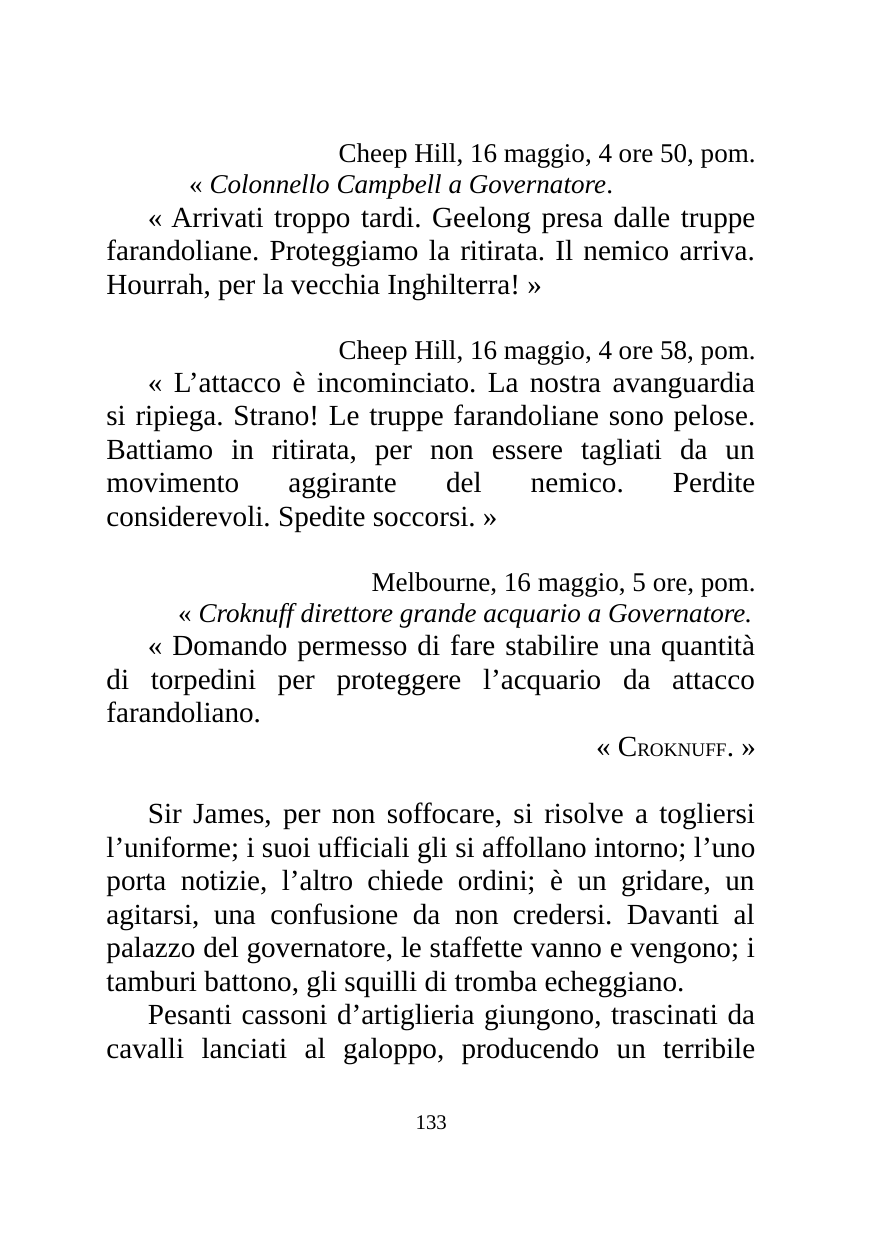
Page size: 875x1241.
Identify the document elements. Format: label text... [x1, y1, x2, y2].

text « Croknuff direttore grande acquario a Governatore. [136, 597, 756, 628]
text Melbourne, 16 maggio, 5 ore, pom. [106, 566, 756, 597]
text « Arrivati troppo tardi. Geelong presa dalle truppe farandoliane. Proteggiamo la ritirata. Il nemico arriva. Hourrah, per la vecchia Inghilterra! » [106, 200, 756, 300]
text « Domando permesso di fare stabilire una quantità di torpedini per proteggere l’acquario da attacco farandoliano. [106, 628, 756, 729]
text « Colonnello Campbell a Governatore. [148, 168, 756, 200]
text Sir James, per non soffocare, si risolve a togliersi l’uniforme; i suoi ufficiali gli si affollano intorno; l’uno porta notizie, l’altro chiede ordini; è un gridare, un agitarsi, una confusione da non credersi. Davanti al palazzo del governatore, le staffette vanno e vengono; i tamburi battono, gli squilli di tromba echeggiano. [106, 796, 756, 997]
text Cheep Hill, 16 maggio, 4 ore 50, pom. [106, 137, 756, 168]
text Cheep Hill, 16 maggio, 4 ore 58, pom. [106, 334, 756, 365]
text Pesanti cassoni d’artiglieria giungono, trascinati da cavalli lanciati al galoppo, producendo un terribile [106, 997, 756, 1064]
text « L’attacco è incominciato. La nostra avanguardia si ripiega. Strano! Le truppe farandoliane sono pelose. Battiamo in ritirata, per non essere tagliati da un movimento aggirante del nemico. Perdite considerevoli. Spedite soccorsi. » [106, 365, 756, 533]
text « Croknuff. » [106, 729, 756, 763]
